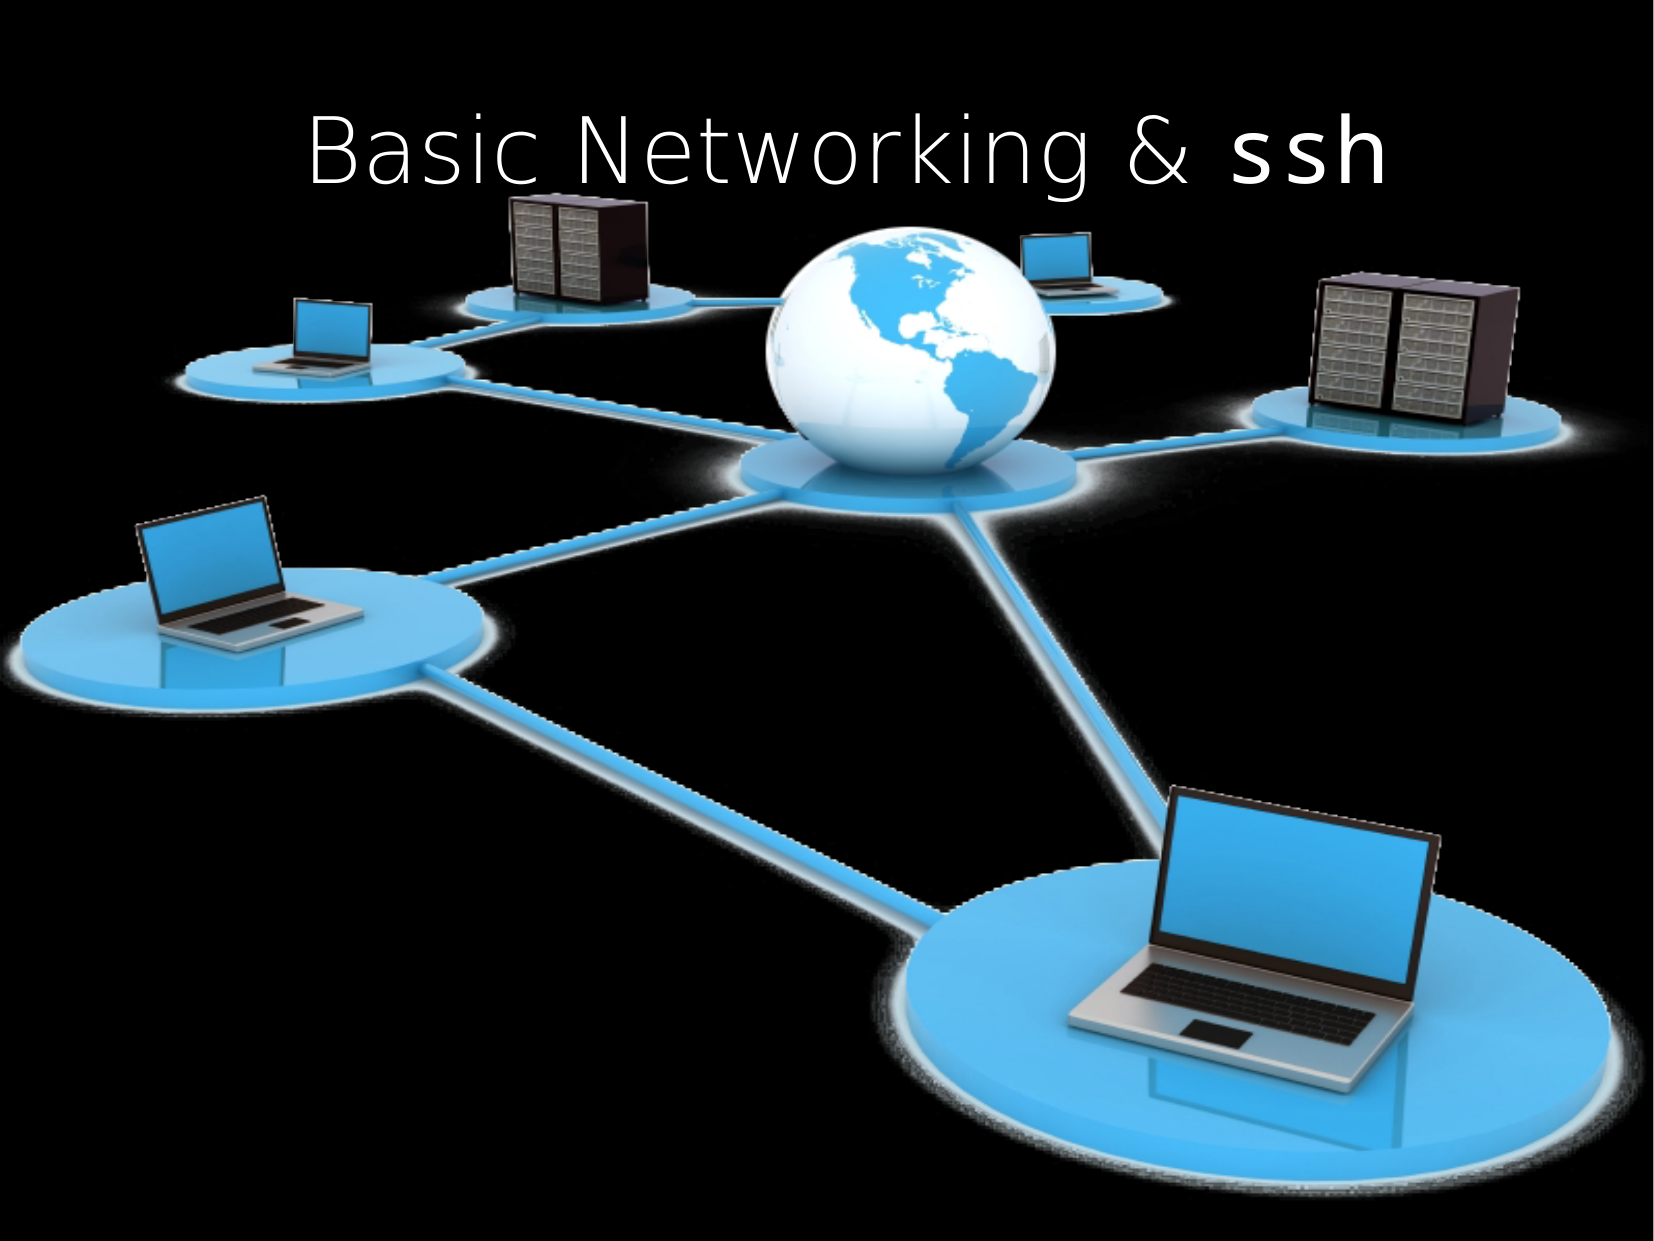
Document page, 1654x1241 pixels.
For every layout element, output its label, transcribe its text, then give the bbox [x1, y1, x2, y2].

picture [0, 0, 1654, 1241]
title Basic Networking & ssh [101, 45, 1591, 149]
